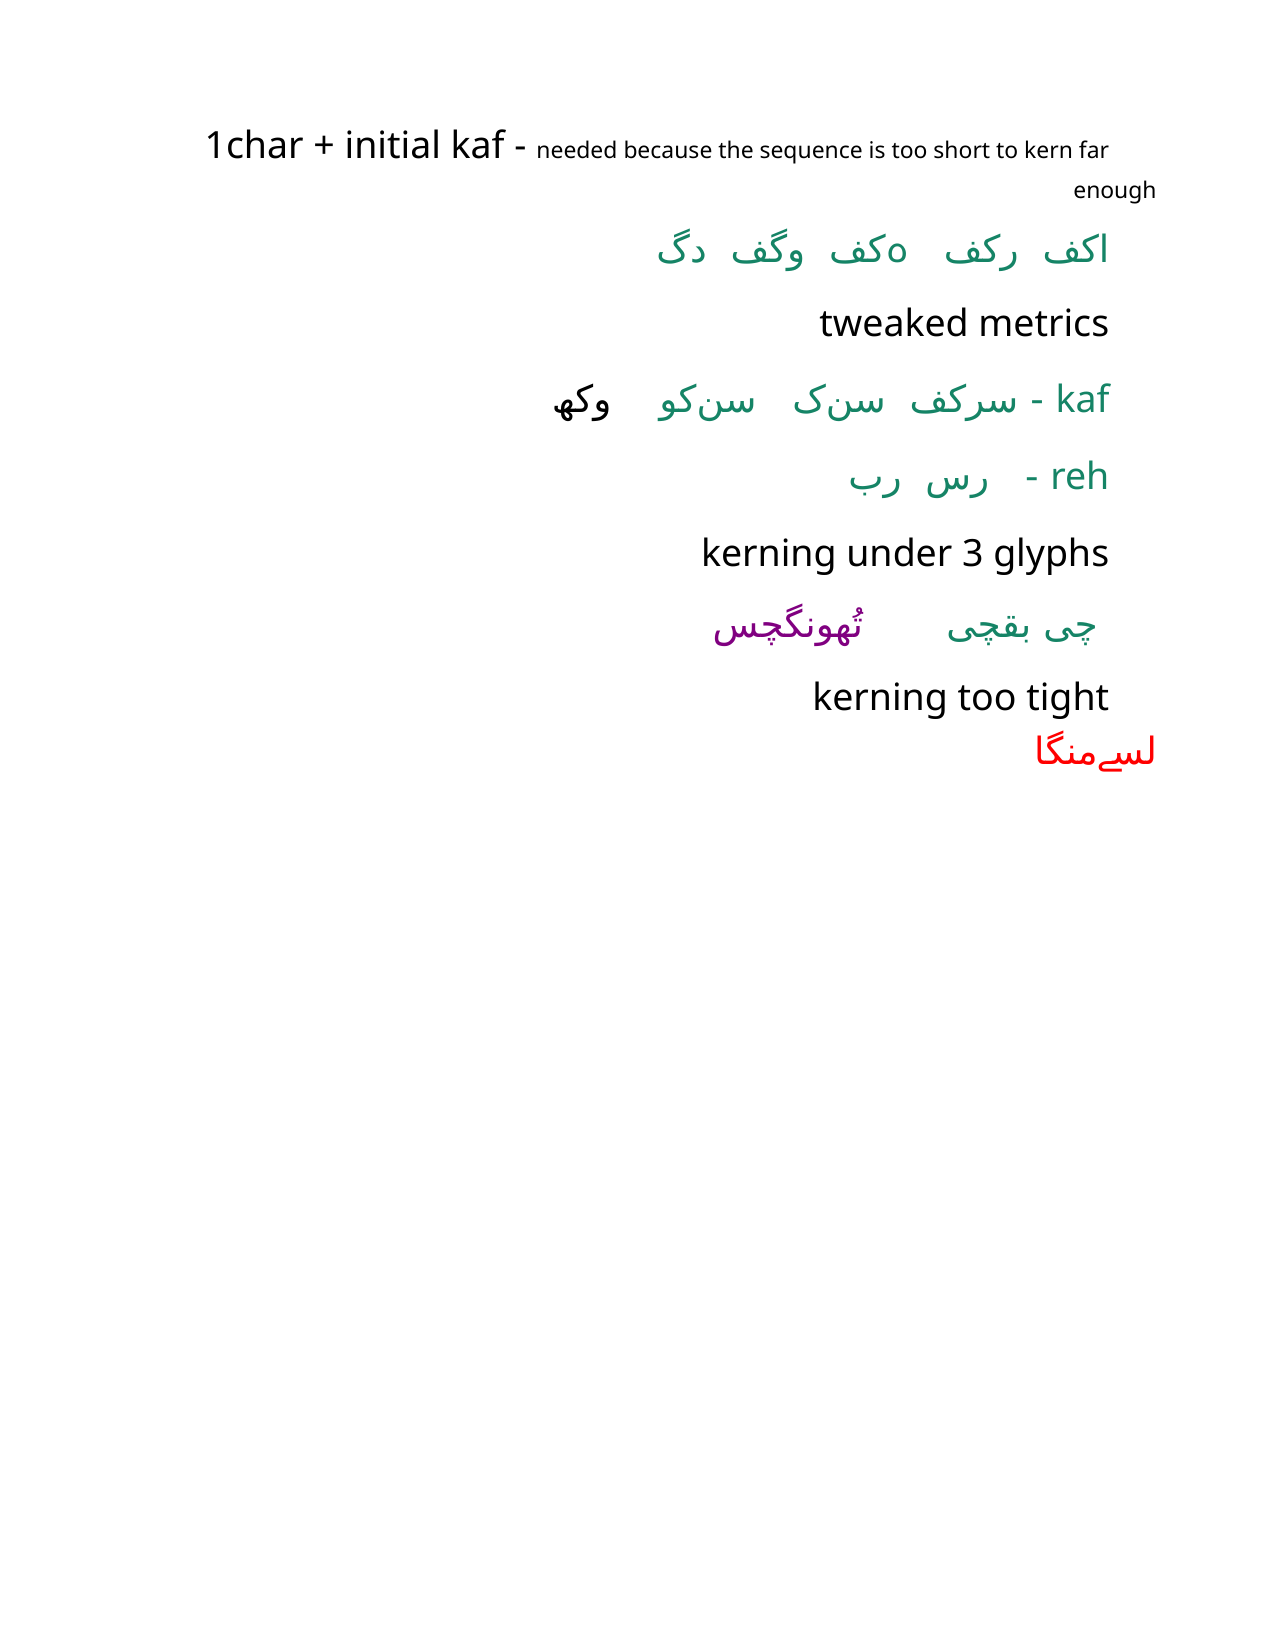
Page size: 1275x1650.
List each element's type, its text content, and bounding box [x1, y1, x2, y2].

text 1char + initial kaf - needed because the sequence is too short to kern far enough [118, 118, 1157, 205]
text اکف رکف ہ‌کف وگف دگ [118, 228, 1157, 271]
text tweaked metrics [118, 296, 1157, 347]
text چی بقچی تُھونگچس [118, 603, 1157, 646]
text لسےمنگا [118, 729, 1157, 773]
text reh - رس رب [118, 449, 1157, 500]
text kerning under 3 glyphs [118, 526, 1157, 577]
text kerning too tight [118, 671, 1157, 722]
text kaf - سرکف سن‌ک سن‌کو وکھ [118, 373, 1157, 424]
